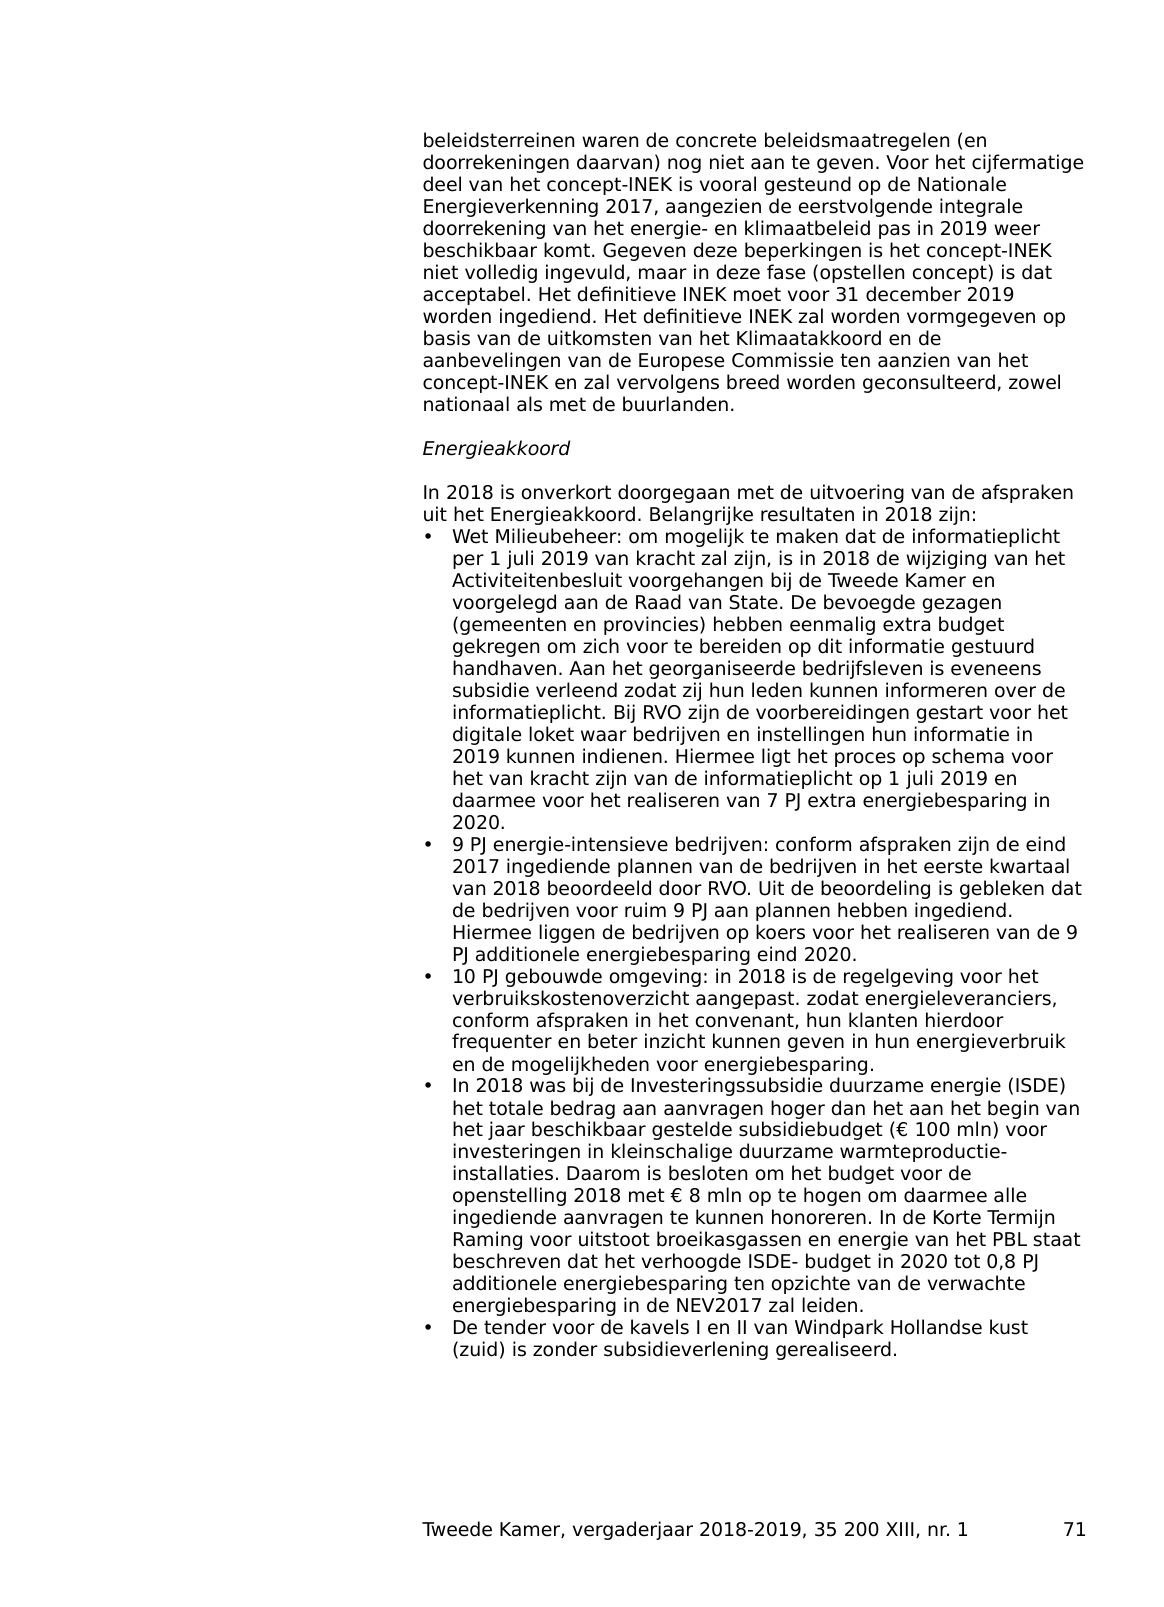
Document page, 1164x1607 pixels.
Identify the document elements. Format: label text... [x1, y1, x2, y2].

text • 10 PJ gebouwde omgeving: in 2018 is de regelgeving voor het verbruikskostenoverzicht aangepast. zodat energieleveranciers, conform afspraken in het convenant, hun klanten hierdoor frequenter en beter inzicht kunnen geven in hun energieverbruik en de mogelijkheden voor energiebesparing. [422, 966, 1087, 1075]
text • De tender voor de kavels I en II van Windpark Hollandse kust (zuid) is zonder subsidieverlening gerealiseerd. [422, 1317, 1087, 1361]
text • In 2018 was bij de Investeringssubsidie duurzame energie (ISDE) het totale bedrag aan aanvragen hoger dan het aan het begin van het jaar beschikbaar gestelde subsidiebudget (€ 100 mln) voor investeringen in kleinschalige duurzame warmteproductie-installaties. Daarom is besloten om het budget voor de openstelling 2018 met € 8 mln op te hogen om daarmee alle ingediende aanvragen te kunnen honoreren. In de Korte Termijn Raming voor uitstoot broeikasgassen en energie van het PBL staat beschreven dat het verhoogde ISDE- budget in 2020 tot 0,8 PJ additionele energiebesparing ten opzichte van de verwachte energiebesparing in de NEV2017 zal leiden. [422, 1075, 1087, 1317]
subtitle Energieakkoord [422, 438, 1087, 460]
text • 9 PJ energie-intensieve bedrijven: conform afspraken zijn de eind 2017 ingediende plannen van de bedrijven in het eerste kwartaal van 2018 beoordeeld door RVO. Uit de beoordeling is gebleken dat de bedrijven voor ruim 9 PJ aan plannen hebben ingediend. Hiermee liggen de bedrijven op koers voor het realiseren van de 9 PJ additionele energiebesparing eind 2020. [422, 834, 1087, 966]
text beleidsterreinen waren de concrete beleidsmaatregelen (en doorrekeningen daarvan) nog niet aan te geven. Voor het cijfermatige deel van het concept-INEK is vooral gesteund op de Nationale Energieverkenning 2017, aangezien de eerstvolgende integrale doorrekening van het energie- en klimaatbeleid pas in 2019 weer beschikbaar komt. Gegeven deze beperkingen is het concept-INEK niet volledig ingevuld, maar in deze fase (opstellen concept) is dat acceptabel. Het definitieve INEK moet voor 31 december 2019 worden ingediend. Het definitieve INEK zal worden vormgegeven op basis van de uitkomsten van het Klimaatakkoord en de aanbevelingen van de Europese Commissie ten aanzien van het concept-INEK en zal vervolgens breed worden geconsulteerd, zowel nationaal als met de buurlanden. [422, 130, 1087, 416]
text • Wet Milieubeheer: om mogelijk te maken dat de informatieplicht per 1 juli 2019 van kracht zal zijn, is in 2018 de wijziging van het Activiteitenbesluit voorgehangen bij de Tweede Kamer en voorgelegd aan de Raad van State. De bevoegde gezagen (gemeenten en provincies) hebben eenmalig extra budget gekregen om zich voor te bereiden op dit informatie gestuurd handhaven. Aan het georganiseerde bedrijfsleven is eveneens subsidie verleend zodat zij hun leden kunnen informeren over de informatieplicht. Bij RVO zijn de voorbereidingen gestart voor het digitale loket waar bedrijven en instellingen hun informatie in 2019 kunnen indienen. Hiermee ligt het proces op schema voor het van kracht zijn van de informatieplicht op 1 juli 2019 en daarmee voor het realiseren van 7 PJ extra energiebesparing in 2020. [422, 526, 1087, 834]
text In 2018 is onverkort doorgegaan met de uitvoering van de afspraken uit het Energieakkoord. Belangrijke resultaten in 2018 zijn: [422, 482, 1087, 526]
